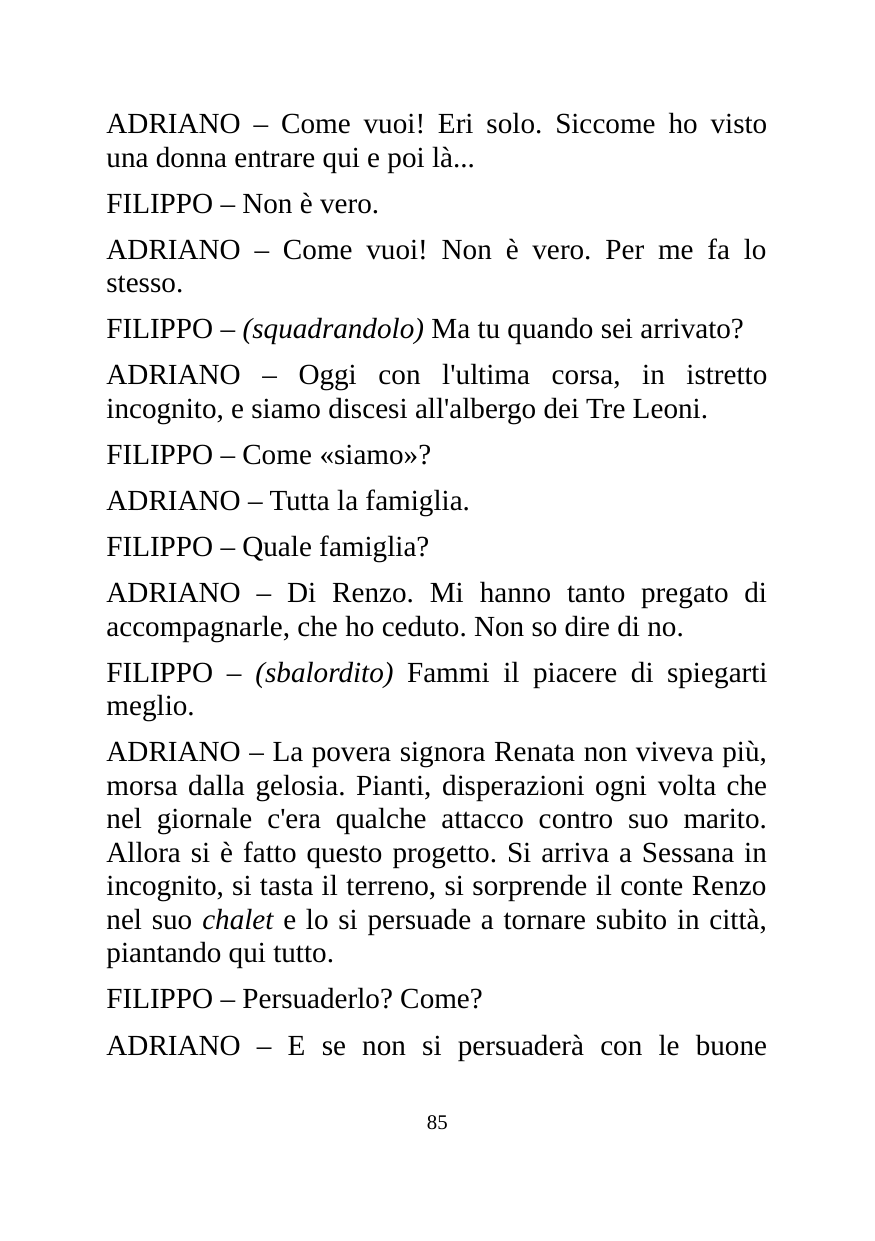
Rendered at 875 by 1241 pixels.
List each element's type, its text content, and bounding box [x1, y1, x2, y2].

text FILIPPO – Persuaderlo? Come? [106, 982, 768, 1015]
text ADRIANO – Oggi con l'ultima corsa, in istretto incognito, e siamo discesi all'albergo dei Tre Leoni. [106, 357, 768, 424]
text FILIPPO – Non è vero. [106, 186, 768, 219]
text FILIPPO – (sbalordito) Fammi il piacere di spiegarti meglio. [106, 655, 768, 722]
text ADRIANO – Di Renzo. Mi hanno tanto pregato di accompagnarle, che ho ceduto. Non so dire di no. [106, 575, 768, 642]
text ADRIANO – E se non si persuaderà con le buone [106, 1028, 768, 1061]
text FILIPPO – Come «siamo»? [106, 437, 768, 471]
text ADRIANO – Tutta la famiglia. [106, 483, 768, 517]
text FILIPPO – (squadrandolo) Ma tu quando sei arrivato? [106, 311, 768, 345]
text ADRIANO – Come vuoi! Eri solo. Siccome ho visto una donna entrare qui e poi là... [106, 106, 768, 173]
text FILIPPO – Quale famiglia? [106, 529, 768, 563]
text ADRIANO – La povera signora Renata non viveva più, morsa dalla gelosia. Pianti, disperazioni ogni volta che nel giornale c'era qualche attacco contro suo marito. Allora si è fatto questo progetto. Si arriva a Sessana in incognito, si tasta il terreno, si sorprende il conte Renzo nel suo chalet e lo si persuade a tornare subito in città, piantando qui tutto. [106, 734, 768, 969]
text ADRIANO – Come vuoi! Non è vero. Per me fa lo stesso. [106, 232, 768, 299]
